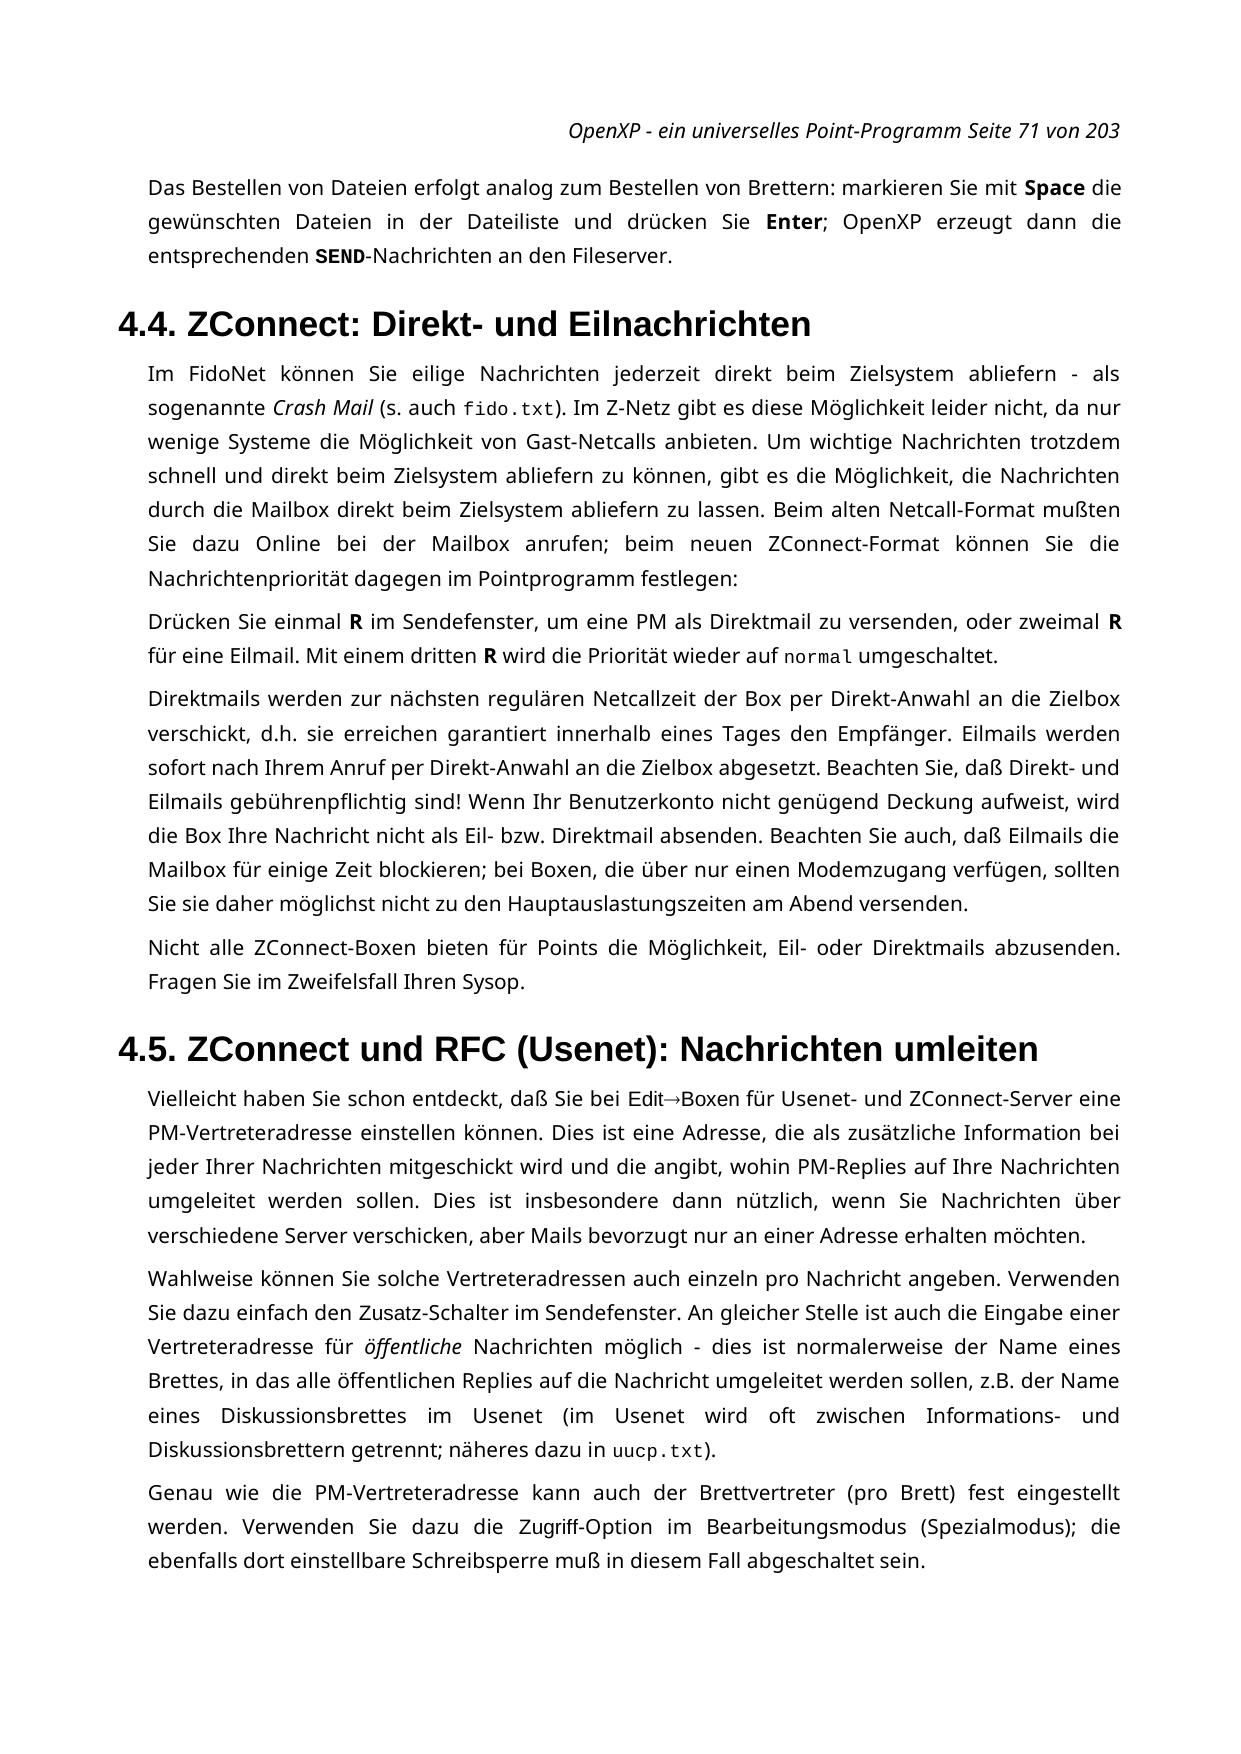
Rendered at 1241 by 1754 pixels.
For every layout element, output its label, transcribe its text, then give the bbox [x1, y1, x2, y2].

text Drücken Sie einmal R im Sendefenster, um eine PM als Direktmail zu versenden, oder zweimal R für eine Eilmail. Mit einem dritten R wird die Priorität wieder auf normal umgeschaltet. [148, 607, 1122, 669]
text Vielleicht haben Sie schon entdeckt, daß Sie bei Edit®Boxen für Usenet- und ZConnect-Server eine PM-Vertreteradresse einstellen können. Dies ist eine Adresse, die als zusätzliche Information bei jeder Ihrer Nachrichten mitgeschickt wird und die angibt, wohin PM-Replies auf Ihre Nachrichten umgeleitet werden sollen. Dies ist insbesondere dann nützlich, wenn Sie Nachrichten über verschiedene Server verschicken, aber Mails bevorzugt nur an einer Adresse erhalten möchten. [148, 1084, 1122, 1249]
text Nicht alle ZConnect-Boxen bieten für Points die Möglichkeit, Eil- oder Direktmails abzusenden. Fragen Sie im Zweifelsfall Ihren Sysop. [148, 933, 1122, 995]
text Im FidoNet können Sie eilige Nachrichten jederzeit direkt beim Zielsystem abliefern - als sogenannte Crash Mail (s. auch fido.txt). Im Z-Netz gibt es diese Möglichkeit leider nicht, da nur wenige Systeme die Möglichkeit von Gast-Netcalls anbieten. Um wichtige Nachrichten trotzdem schnell und direkt beim Zielsystem abliefern zu können, gibt es die Möglichkeit, die Nachrichten durch die Mailbox direkt beim Zielsystem abliefern zu lassen. Beim alten Netcall-Format mußten Sie dazu Online bei der Mailbox anrufen; beim neuen ZConnect-Format können Sie die Nachrichtenpriorität dagegen im Pointprogramm festlegen: [148, 358, 1122, 592]
subtitle 4.4. ZConnect: Direkt- und Eilnachrichten [118, 297, 1122, 344]
text Direktmails werden zur nächsten regulären Netcallzeit der Box per Direkt-Anwahl an die Zielbox verschickt, d.h. sie erreichen garantiert innerhalb eines Tages den Empfänger. Eilmails werden sofort nach Ihrem Anruf per Direkt-Anwahl an die Zielbox abgesetzt. Beachten Sie, daß Direkt- und Eilmails gebührenpflichtig sind! Wenn Ihr Benutzerkonto nicht genügend Deckung aufweist, wird die Box Ihre Nachricht nicht als Eil- bzw. Direktmail absenden. Beachten Sie auch, daß Eilmails die Mailbox für einige Zeit blockieren; bei Boxen, die über nur einen Modemzugang verfügen, sollten Sie sie daher möglichst nicht zu den Hauptauslastungszeiten am Abend versenden. [148, 684, 1122, 918]
text Genau wie die PM-Vertreteradresse kann auch der Brettvertreter (pro Brett) fest eingestellt werden. Verwenden Sie dazu die Zugriff-Option im Bearbeitungsmodus (Spezialmodus); die ebenfalls dort einstellbare Schreibsperre muß in diesem Fall abgeschaltet sein. [148, 1478, 1122, 1575]
text Wahlweise können Sie solche Vertreteradressen auch einzeln pro Nachricht angeben. Verwenden Sie dazu einfach den Zusatz-Schalter im Sendefenster. An gleicher Stelle ist auch die Eingabe einer Vertreteradresse für öffentliche Nachrichten möglich - dies ist normalerweise der Name eines Brettes, in das alle öffentlichen Replies auf die Nachricht umgeleitet werden sollen, z.B. der Name eines Diskussionsbrettes im Usenet (im Usenet wird oft zwischen Informations- und Diskussionsbrettern getrennt; näheres dazu in uucp.txt). [148, 1264, 1122, 1463]
text Das Bestellen von Dateien erfolgt analog zum Bestellen von Brettern: markieren Sie mit Space die gewünschten Dateien in der Dateiliste und drücken Sie Enter; OpenXP erzeugt dann die entsprechenden SEND-Nachrichten an den Fileserver. [148, 173, 1122, 270]
subtitle 4.5. ZConnect und RFC (Usenet): Nachrichten umleiten [118, 1022, 1122, 1069]
